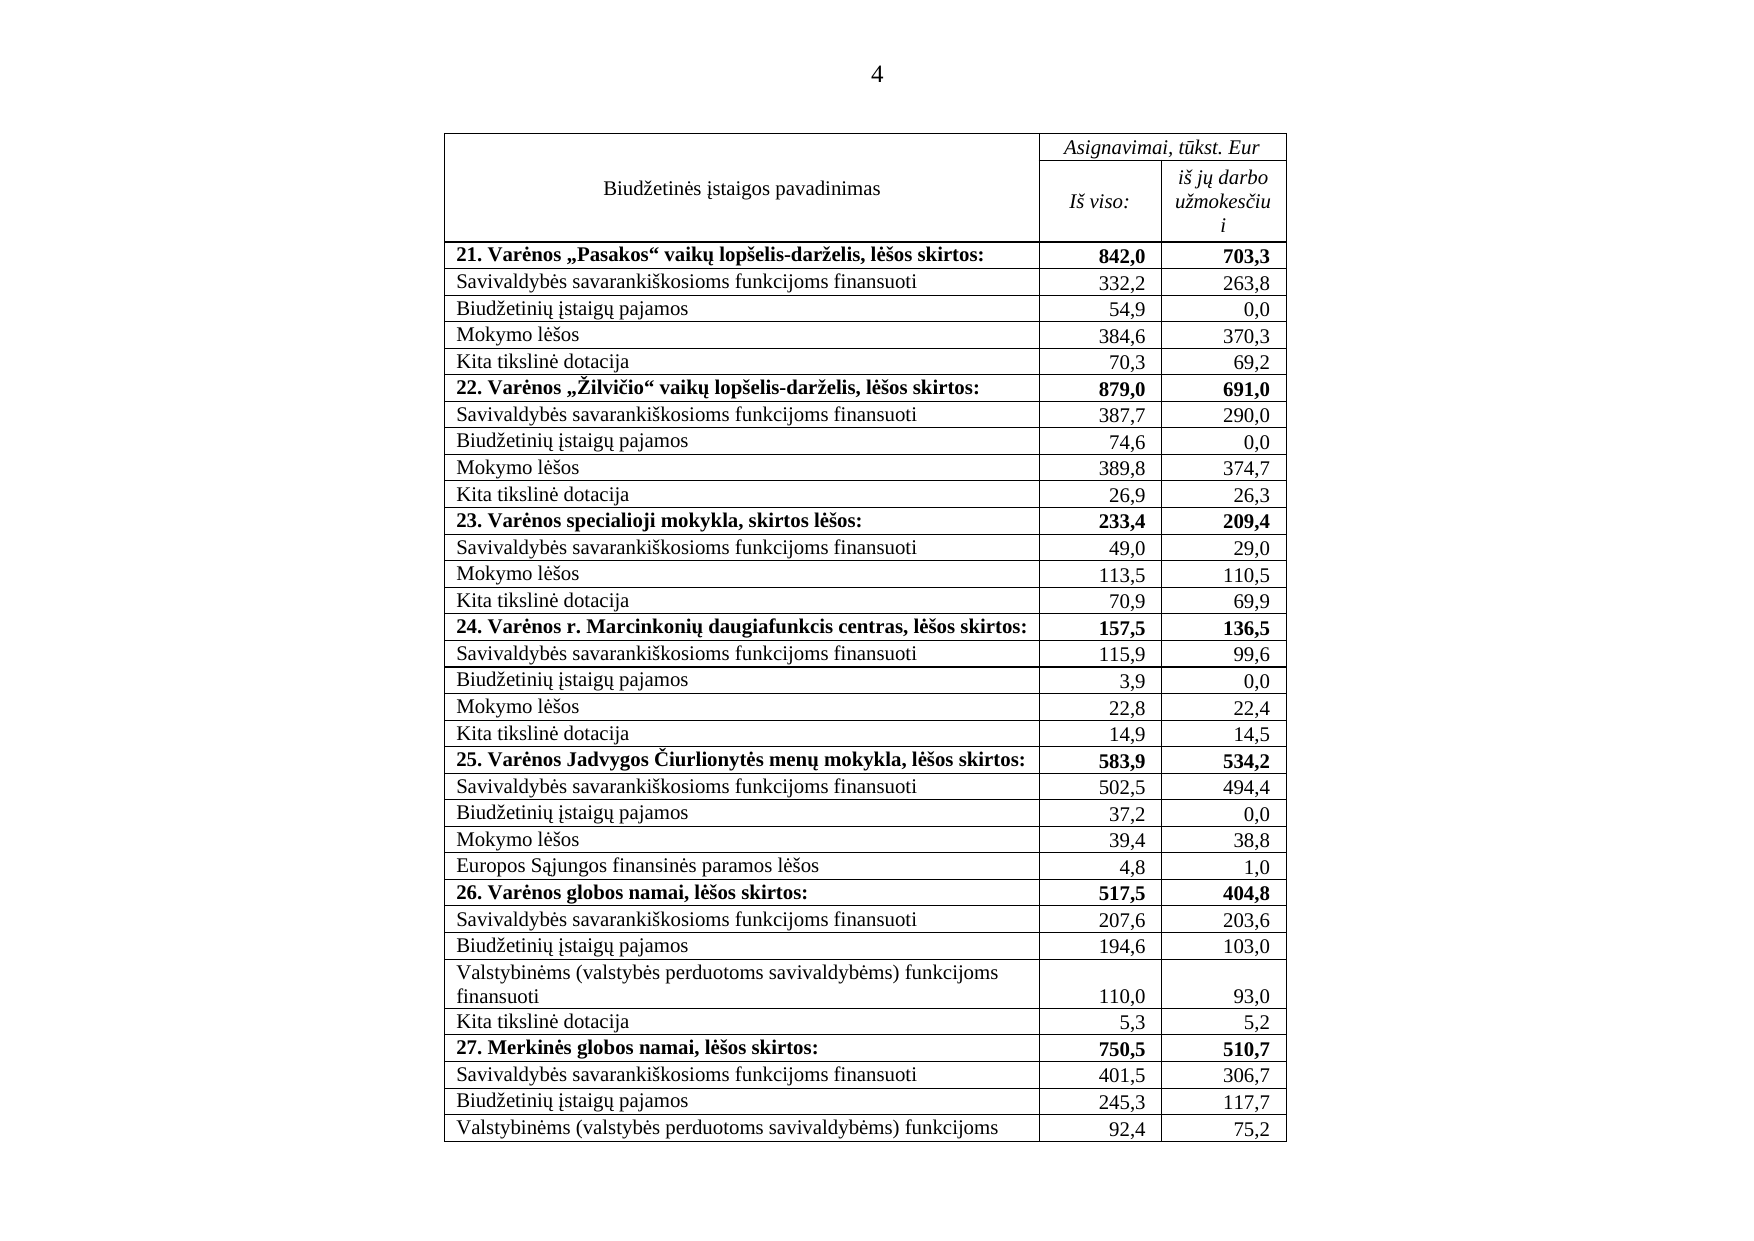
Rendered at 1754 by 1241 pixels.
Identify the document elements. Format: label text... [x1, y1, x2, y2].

table_cell 99,6 [1162, 641, 1286, 666]
table_cell [1287, 773, 1309, 799]
table_cell 39,4 [1040, 827, 1161, 852]
table_cell [1287, 507, 1309, 533]
table_cell 29,0 [1162, 535, 1286, 560]
table_cell 14,5 [1162, 721, 1286, 746]
table_cell [1287, 160, 1309, 188]
table_cell 23. Varėnos specialioji mokykla, skirtos lėšos: [445, 508, 1039, 533]
table_cell Iš viso: [1040, 161, 1161, 241]
table_cell 22. Varėnos „Žilvičio“ vaikų lopšelis-darželis, lėšos skirtos: [445, 375, 1039, 401]
table_cell Kita tikslinė dotacija [445, 349, 1039, 374]
table_header Asignavimai, tūkst. Eur [1040, 134, 1286, 159]
table_cell [1287, 295, 1309, 321]
table_cell iš jų darbo užmokesčiui [1162, 161, 1286, 241]
table_cell 263,8 [1162, 269, 1286, 294]
table_cell [1287, 905, 1309, 932]
table_cell [1287, 1088, 1309, 1114]
table_cell [1287, 959, 1309, 1008]
table_cell 534,2 [1162, 747, 1286, 773]
table_cell 136,5 [1162, 614, 1286, 640]
table_cell 22,8 [1040, 694, 1161, 719]
table_cell Kita tikslinė dotacija [445, 588, 1039, 613]
table_cell [1287, 746, 1309, 773]
table_cell 0,0 [1162, 296, 1286, 321]
table_cell 401,5 [1040, 1062, 1161, 1087]
table_cell 37,2 [1040, 800, 1161, 826]
table_cell [1287, 799, 1309, 826]
table_cell 21. Varėnos „Pasakos“ vaikų lopšelis-darželis, lėšos skirtos: [445, 243, 1039, 268]
table_cell 3,9 [1040, 668, 1161, 693]
table_cell [1287, 374, 1309, 401]
table_cell [1287, 427, 1309, 454]
table_cell [1287, 241, 1309, 268]
table_cell 70,3 [1040, 349, 1161, 374]
table_cell 26,9 [1040, 481, 1161, 507]
table_cell Kita tikslinė dotacija [445, 1009, 1039, 1034]
table_cell [1287, 666, 1309, 693]
table_cell 93,0 [1162, 960, 1286, 1008]
table_cell [1287, 1114, 1309, 1141]
table_cell 117,7 [1162, 1089, 1286, 1114]
table_cell 1,0 [1162, 853, 1286, 879]
table_cell 389,8 [1040, 455, 1161, 480]
table_cell [1287, 321, 1309, 348]
table_cell [1287, 454, 1309, 480]
table_header [1287, 133, 1309, 159]
table_cell 0,0 [1162, 428, 1286, 454]
table_cell 404,8 [1162, 880, 1286, 905]
table_cell 384,6 [1040, 322, 1161, 348]
table_cell Savivaldybės savarankiškosioms funkcijoms finansuoti [445, 535, 1039, 560]
table_cell [1287, 1034, 1309, 1061]
table_cell 245,3 [1040, 1089, 1161, 1114]
table_cell 110,5 [1162, 561, 1286, 587]
table_cell [1287, 932, 1309, 958]
table_cell 494,4 [1162, 774, 1286, 799]
table_cell 233,4 [1040, 508, 1161, 533]
table_cell 306,7 [1162, 1062, 1286, 1087]
table_cell 387,7 [1040, 402, 1161, 427]
table_cell [1287, 534, 1309, 560]
table_cell [1287, 1061, 1309, 1087]
table_cell Savivaldybės savarankiškosioms funkcijoms finansuoti [445, 402, 1039, 427]
table_cell 74,6 [1040, 428, 1161, 454]
table_cell 879,0 [1040, 375, 1161, 401]
table_cell Biudžetinių įstaigų pajamos [445, 933, 1039, 958]
table_cell [1287, 693, 1309, 719]
table_cell Mokymo lėšos [445, 322, 1039, 348]
table_cell Biudžetinių įstaigų pajamos [445, 668, 1039, 693]
table_cell 14,9 [1040, 721, 1161, 746]
table_cell [1287, 1008, 1309, 1034]
table_cell 691,0 [1162, 375, 1286, 401]
table_cell 510,7 [1162, 1035, 1286, 1061]
table_cell 4,8 [1040, 853, 1161, 879]
table_cell [1287, 640, 1309, 666]
table_cell 110,0 [1040, 960, 1161, 1008]
table_cell 69,2 [1162, 349, 1286, 374]
table_cell [1287, 401, 1309, 427]
table_cell Mokymo lėšos [445, 561, 1039, 587]
table_cell 194,6 [1040, 933, 1161, 958]
table_cell 54,9 [1040, 296, 1161, 321]
table_cell [1287, 613, 1309, 640]
table_cell 26. Varėnos globos namai, lėšos skirtos: [445, 880, 1039, 905]
table_cell Europos Sąjungos finansinės paramos lėšos [445, 853, 1039, 879]
table_cell 370,3 [1162, 322, 1286, 348]
table_cell Mokymo lėšos [445, 827, 1039, 852]
table_cell Mokymo lėšos [445, 455, 1039, 480]
table_cell 583,9 [1040, 747, 1161, 773]
table_cell 92,4 [1040, 1115, 1161, 1141]
table_cell 374,7 [1162, 455, 1286, 480]
table_cell 517,5 [1040, 880, 1161, 905]
table_cell 75,2 [1162, 1115, 1286, 1141]
table_cell 26,3 [1162, 481, 1286, 507]
table_cell [1287, 852, 1309, 879]
table_cell 5,2 [1162, 1009, 1286, 1034]
table_cell [1287, 188, 1309, 215]
table_cell 69,9 [1162, 588, 1286, 613]
table_cell [1287, 268, 1309, 294]
table_cell 209,4 [1162, 508, 1286, 533]
table_cell 290,0 [1162, 402, 1286, 427]
table_cell 502,5 [1040, 774, 1161, 799]
table_cell [1287, 215, 1309, 241]
table_cell 103,0 [1162, 933, 1286, 958]
table_cell 24. Varėnos r. Marcinkonių daugiafunkcis centras, lėšos skirtos: [445, 614, 1039, 640]
table_cell [1287, 560, 1309, 587]
table_cell Biudžetinių įstaigų pajamos [445, 296, 1039, 321]
table_cell 38,8 [1162, 827, 1286, 852]
table_cell Kita tikslinė dotacija [445, 721, 1039, 746]
table_cell [1287, 826, 1309, 852]
table_cell 22,4 [1162, 694, 1286, 719]
table_cell Savivaldybės savarankiškosioms funkcijoms finansuoti [445, 774, 1039, 799]
table_cell Biudžetinių įstaigų pajamos [445, 428, 1039, 454]
table_cell 332,2 [1040, 269, 1161, 294]
table_cell 113,5 [1040, 561, 1161, 587]
table_cell [1287, 587, 1309, 613]
table_cell Savivaldybės savarankiškosioms funkcijoms finansuoti [445, 906, 1039, 932]
table_cell 115,9 [1040, 641, 1161, 666]
table_cell 70,9 [1040, 588, 1161, 613]
table_header Biudžetinės įstaigos pavadinimas [445, 134, 1039, 241]
table_cell Valstybinėms (valstybės perduotoms savivaldybėms) funkcijoms finansuoti [445, 960, 1039, 1008]
table_cell 207,6 [1040, 906, 1161, 932]
table_cell Savivaldybės savarankiškosioms funkcijoms finansuoti [445, 1062, 1039, 1087]
table_cell 0,0 [1162, 668, 1286, 693]
table_cell Biudžetinių įstaigų pajamos [445, 800, 1039, 826]
table_cell [1287, 720, 1309, 746]
table_cell 750,5 [1040, 1035, 1161, 1061]
table_cell Kita tikslinė dotacija [445, 481, 1039, 507]
table_cell [1287, 480, 1309, 507]
table_cell Biudžetinių įstaigų pajamos [445, 1089, 1039, 1114]
table_cell Mokymo lėšos [445, 694, 1039, 719]
table_cell Savivaldybės savarankiškosioms funkcijoms finansuoti [445, 269, 1039, 294]
table_cell [1287, 348, 1309, 374]
table_cell 0,0 [1162, 800, 1286, 826]
table_cell Valstybinėms (valstybės perduotoms savivaldybėms) funkcijoms [445, 1115, 1039, 1141]
table_cell Savivaldybės savarankiškosioms funkcijoms finansuoti [445, 641, 1039, 666]
table_cell 5,3 [1040, 1009, 1161, 1034]
table_cell [1287, 879, 1309, 905]
table_cell 49,0 [1040, 535, 1161, 560]
table_cell 157,5 [1040, 614, 1161, 640]
table_cell 27. Merkinės globos namai, lėšos skirtos: [445, 1035, 1039, 1061]
table_cell 703,3 [1162, 243, 1286, 268]
table_cell 842,0 [1040, 243, 1161, 268]
table_cell 203,6 [1162, 906, 1286, 932]
table_cell 25. Varėnos Jadvygos Čiurlionytės menų mokykla, lėšos skirtos: [445, 747, 1039, 773]
